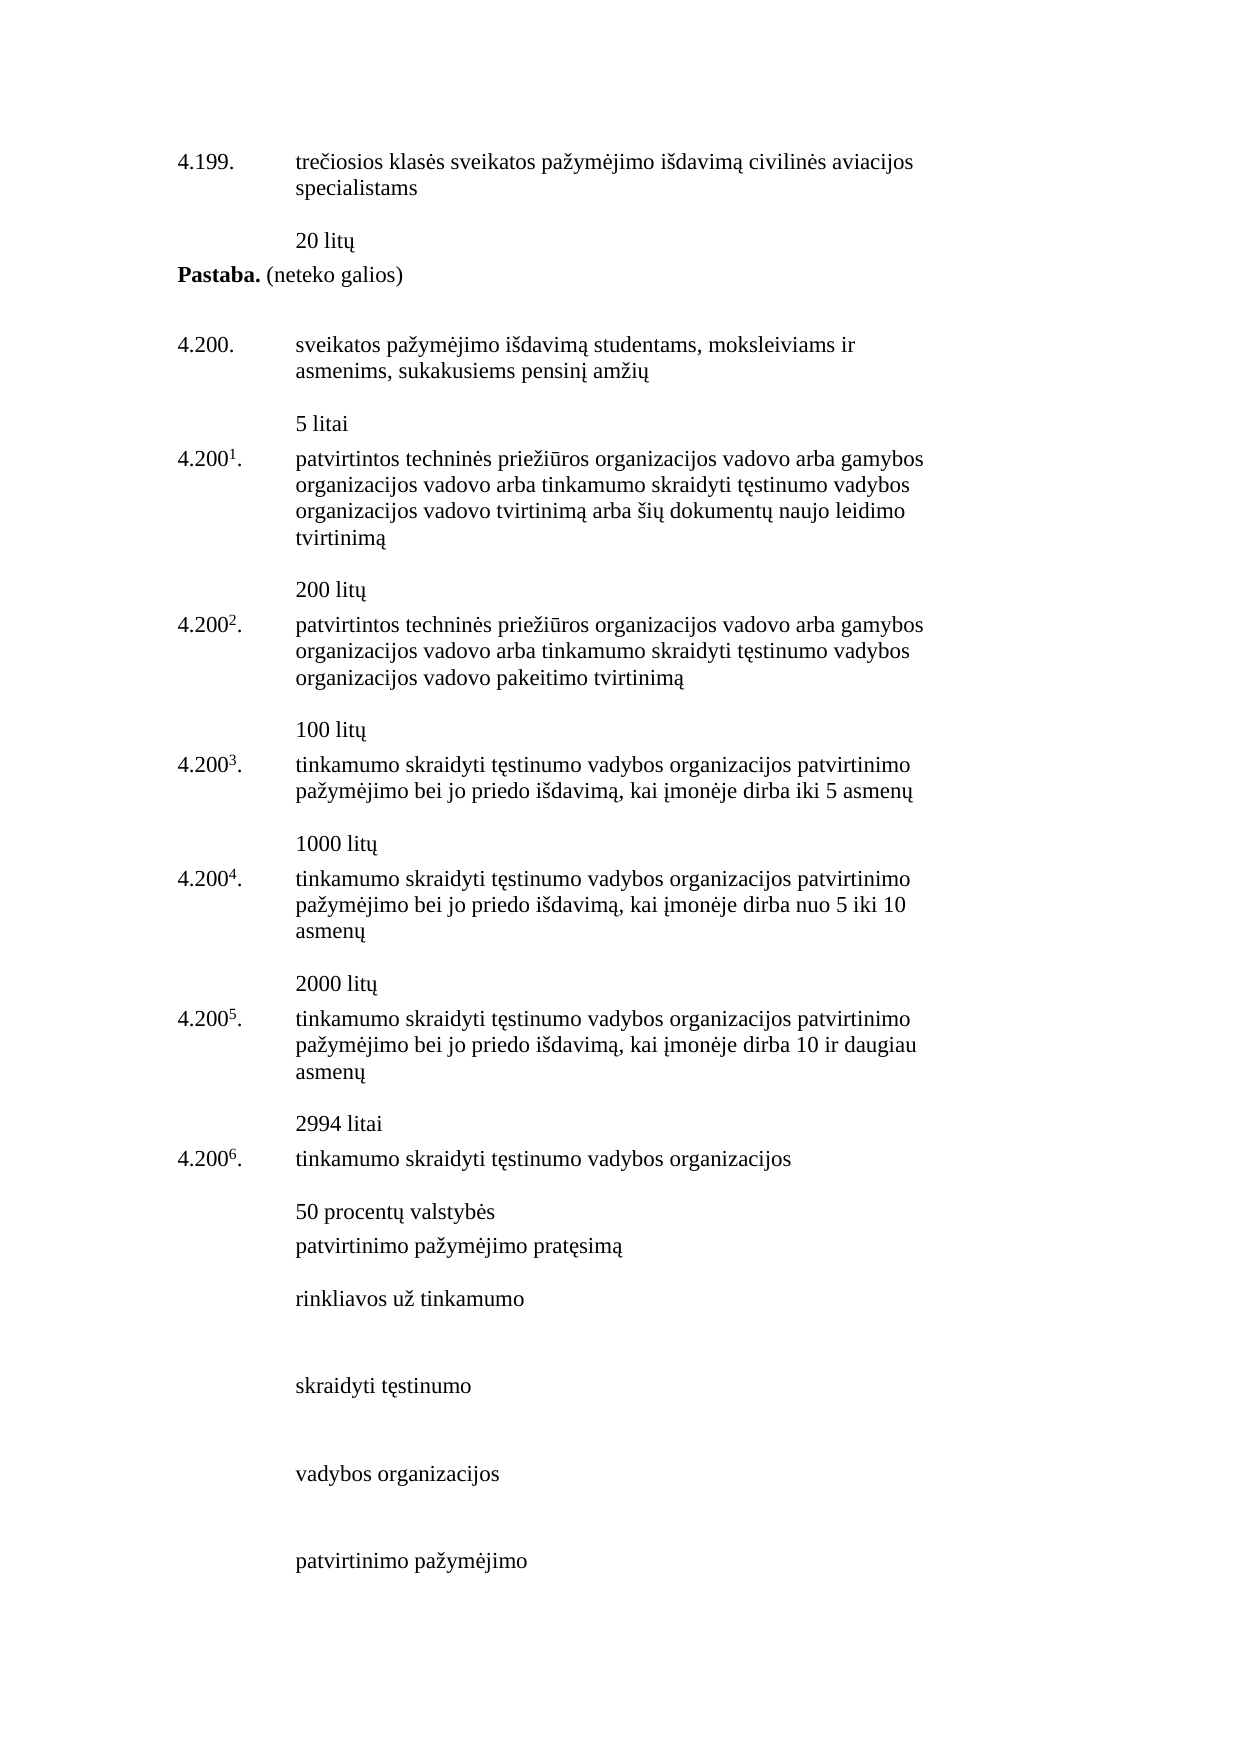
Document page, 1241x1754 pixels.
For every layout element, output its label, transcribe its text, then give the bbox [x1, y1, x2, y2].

text vadybos organizacijos [177, 1407, 945, 1486]
text 4.2004. tinkamumo skraidyti tęstinumo vadybos organizacijos patvirtinimo pažymėjimo bei jo priedo išdavimą, kai įmonėje dirba nuo 5 iki 10 asmenų 2000 litų [177, 865, 945, 997]
text 4.2006. tinkamumo skraidyti tęstinumo vadybos organizacijos 50 procentų valstybės [177, 1145, 945, 1224]
text 4.200. sveikatos pažymėjimo išdavimą studentams, moksleiviams ir asmenims, sukakusiems pensinį amžių 5 litai [177, 331, 945, 436]
text Pastaba. (neteko galios) [177, 261, 1063, 288]
text 4.2003. tinkamumo skraidyti tęstinumo vadybos organizacijos patvirtinimo pažymėjimo bei jo priedo išdavimą, kai įmonėje dirba iki 5 asmenų 1000 litų [177, 751, 945, 857]
text skraidyti tęstinumo [177, 1320, 945, 1399]
text 4.2001. patvirtintos techninės priežiūros organizacijos vadovo arba gamybos organizacijos vadovo arba tinkamumo skraidyti tęstinumo vadybos organizacijos vadovo tvirtinimą arba šių dokumentų naujo leidimo tvirtinimą 200 litų [177, 444, 945, 603]
text 4.2005. tinkamumo skraidyti tęstinumo vadybos organizacijos patvirtinimo pažymėjimo bei jo priedo išdavimą, kai įmonėje dirba 10 ir daugiau asmenų 2994 litai [177, 1005, 945, 1137]
text 4.199. trečiosios klasės sveikatos pažymėjimo išdavimą civilinės aviacijos specialistams 20 litų [177, 148, 945, 253]
text patvirtinimo pažymėjimo pratęsimą rinkliavos už tinkamumo [177, 1232, 945, 1312]
text patvirtinimo pažymėjimo [177, 1495, 945, 1574]
text 4.2002. patvirtintos techninės priežiūros organizacijos vadovo arba gamybos organizacijos vadovo arba tinkamumo skraidyti tęstinumo vadybos organizacijos vadovo pakeitimo tvirtinimą 100 litų [177, 611, 945, 743]
